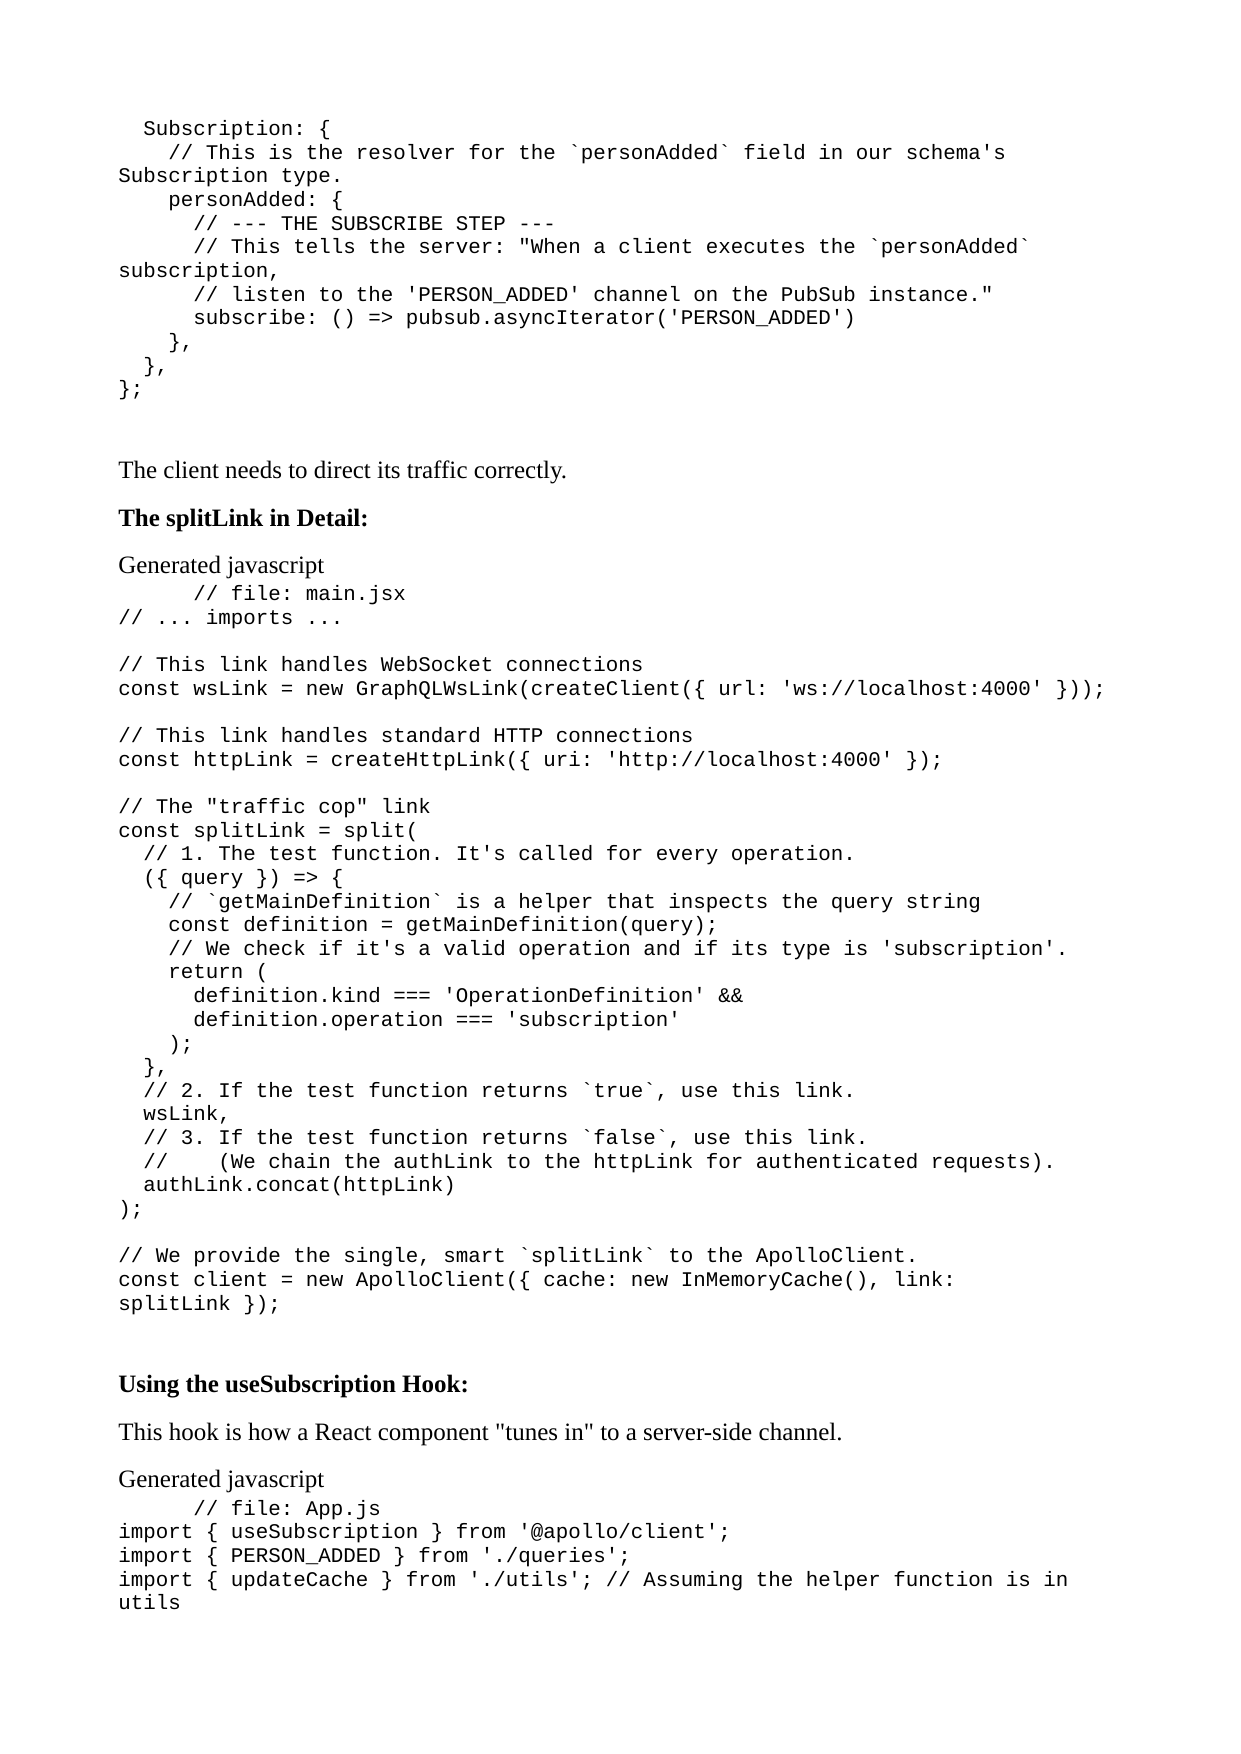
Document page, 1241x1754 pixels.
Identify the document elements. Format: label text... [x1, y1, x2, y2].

text // 1. The test function. It's called for every operation. [118, 843, 1122, 867]
text // listen to the 'PERSON_ADDED' channel on the PubSub instance." [118, 284, 1122, 307]
text const httpLink = createHttpLink({ uri: 'http://localhost:4000' }); [118, 749, 1122, 772]
text ); [118, 1032, 1122, 1056]
text // 3. If the test function returns `false`, use this link. [118, 1127, 1122, 1151]
text }; [118, 378, 1122, 402]
text import { useSubscription } from '@apollo/client'; [118, 1521, 1122, 1545]
text authLink.concat(httpLink) [118, 1174, 1122, 1198]
text personAdded: { [118, 189, 1122, 213]
text // This link handles standard HTTP connections [118, 725, 1122, 749]
text Generated javascript [118, 550, 1122, 579]
text const wsLink = new GraphQLWsLink(createClient({ url: 'ws://localhost:4000' })); [118, 678, 1122, 701]
text // This link handles WebSocket connections [118, 654, 1122, 678]
text // --- THE SUBSCRIBE STEP --- [118, 213, 1122, 236]
text import { updateCache } from './utils'; // Assuming the helper function is in utils [118, 1568, 1122, 1616]
text // The "traffic cop" link [118, 796, 1122, 820]
text // This is the resolver for the `personAdded` field in our schema's Subscription type. [118, 142, 1122, 189]
text This hook is how a React component "tunes in" to a server-side channel. [118, 1417, 1122, 1446]
text const splitLink = split( [118, 820, 1122, 843]
text }, [118, 354, 1122, 378]
text // file: App.js [118, 1498, 1122, 1521]
text definition.kind === 'OperationDefinition' && [118, 985, 1122, 1009]
text return ( [118, 962, 1122, 985]
text Generated javascript [118, 1464, 1122, 1493]
text // file: main.jsx [118, 583, 1122, 607]
text }, [118, 331, 1122, 354]
text ); [118, 1198, 1122, 1222]
text const client = new ApolloClient({ cache: new InMemoryCache(), link: splitLink }); [118, 1269, 1122, 1316]
text ({ query }) => { [118, 867, 1122, 891]
text // 2. If the test function returns `true`, use this link. [118, 1080, 1122, 1103]
text const definition = getMainDefinition(query); [118, 914, 1122, 938]
text The client needs to direct its traffic correctly. [118, 455, 1122, 484]
text // `getMainDefinition` is a helper that inspects the query string [118, 891, 1122, 914]
text Using the useSubscription Hook: [118, 1369, 1122, 1398]
text definition.operation === 'subscription' [118, 1009, 1122, 1032]
text The splitLink in Detail: [118, 503, 1122, 531]
text Subscription: { [118, 118, 1122, 142]
text // ... imports ... [118, 607, 1122, 631]
text import { PERSON_ADDED } from './queries'; [118, 1545, 1122, 1568]
text }, [118, 1056, 1122, 1080]
text // (We chain the authLink to the httpLink for authenticated requests). [118, 1151, 1122, 1174]
text // We provide the single, smart `splitLink` to the ApolloClient. [118, 1245, 1122, 1269]
text subscribe: () => pubsub.asyncIterator('PERSON_ADDED') [118, 307, 1122, 331]
text wsLink, [118, 1103, 1122, 1127]
text // This tells the server: "When a client executes the `personAdded` subscription, [118, 236, 1122, 284]
text // We check if it's a valid operation and if its type is 'subscription'. [118, 938, 1122, 962]
